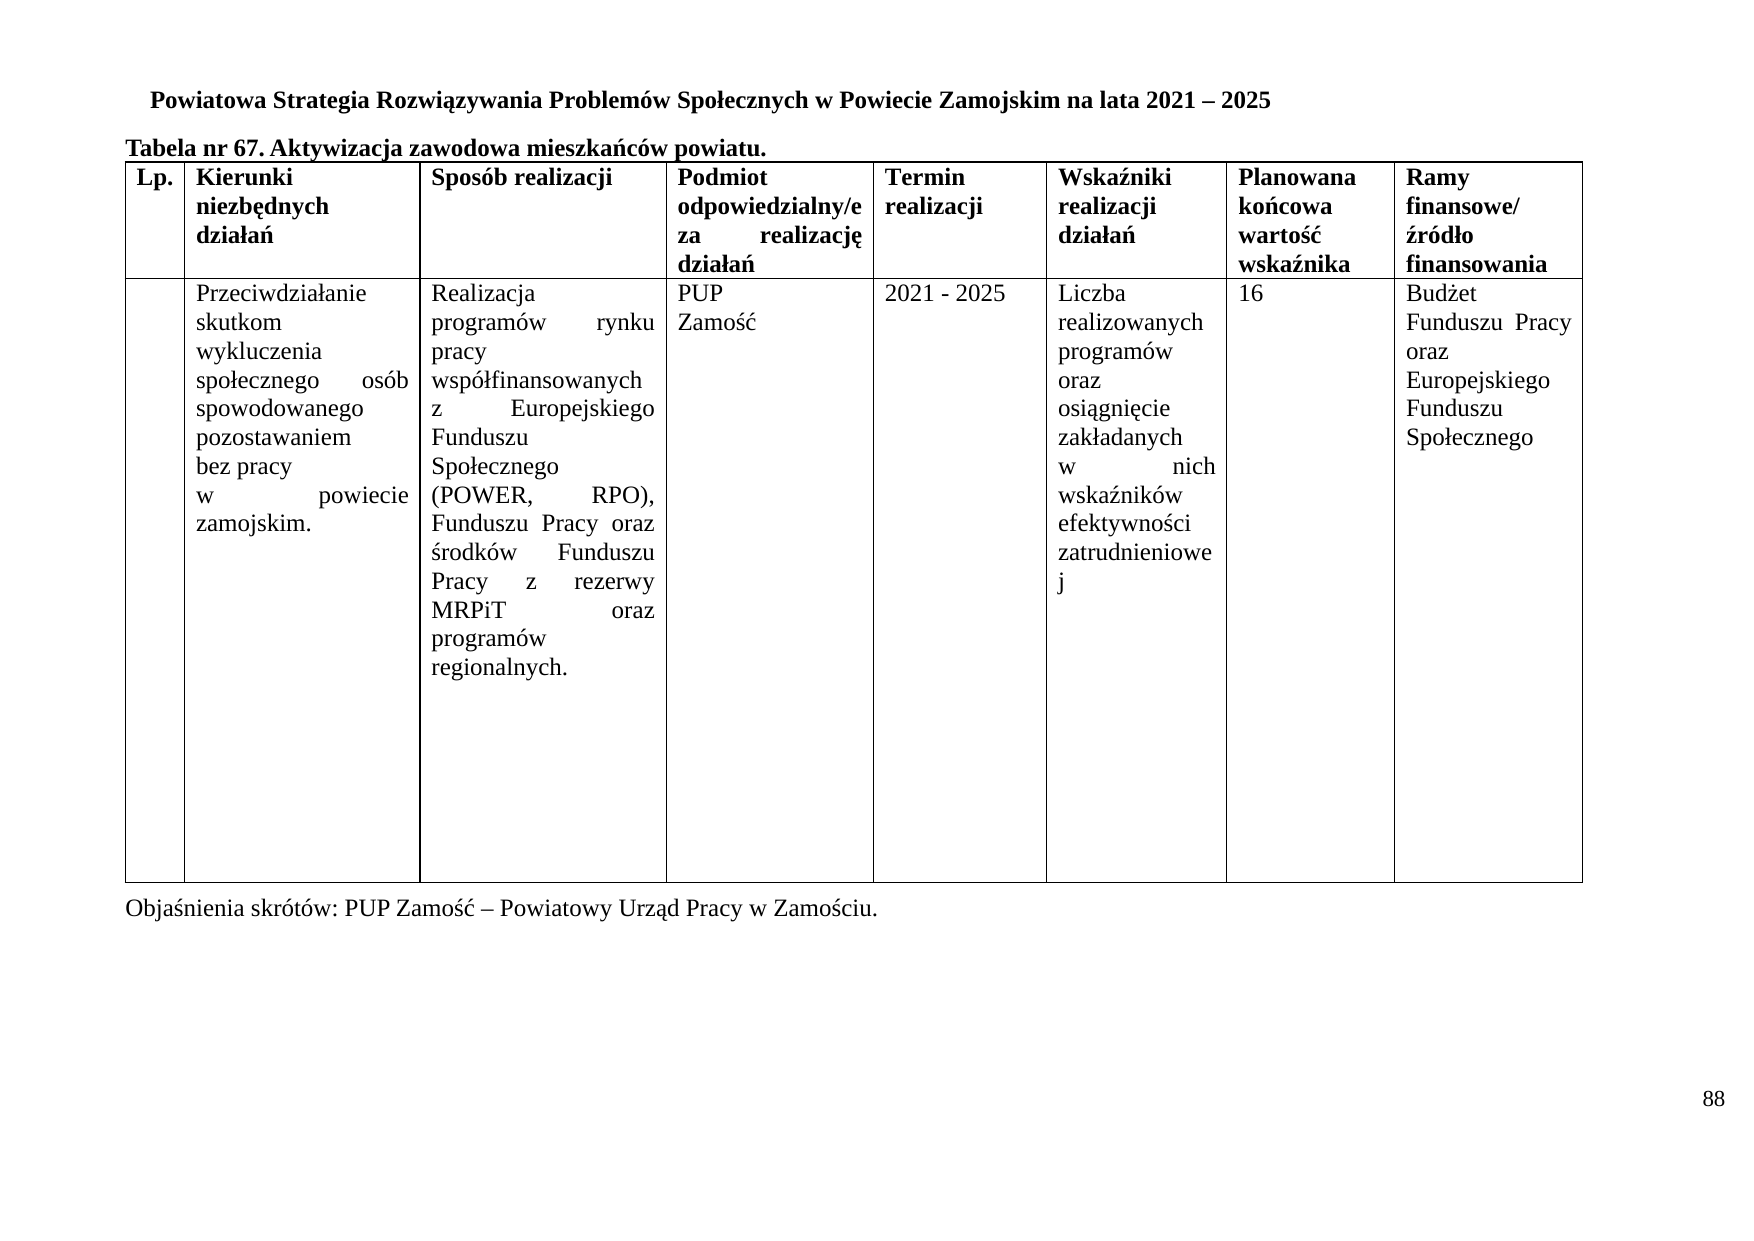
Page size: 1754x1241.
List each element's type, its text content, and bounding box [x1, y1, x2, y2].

table_cell [126, 279, 184, 882]
table_header Wskaźniki realizacji działań [1047, 163, 1226, 277]
text Tabela nr 67. Aktywizacja zawodowa mieszkańców powiatu. [125, 133, 1725, 161]
table_header Planowana końcowa wartość wskaźnika [1227, 163, 1394, 277]
table_cell PUP Zamość [667, 279, 873, 882]
table_cell Liczba realizowanych programów oraz osiągnięcie zakładanych w nich wskaźników efektywności zatrudnieniowej [1047, 279, 1226, 882]
table_cell 16 [1227, 279, 1394, 882]
table_header Ramy finansowe/ źródło finansowania [1395, 163, 1582, 277]
table_cell 2021 - 2025 [874, 279, 1046, 882]
text Objaśnienia skrótów: PUP Zamość – Powiatowy Urząd Pracy w Zamościu. [125, 893, 1725, 922]
table_header Termin realizacji [874, 163, 1046, 277]
table_header Podmiot odpowiedzialny/e za realizację działań [667, 163, 873, 277]
table_cell Realizacja programów rynku pracy współfinansowanych z Europejskiego Funduszu Społecznego (POWER, RPO), Funduszu Pracy oraz środków Funduszu Pracy z rezerwy MRPiT oraz programów regionalnych. [421, 279, 666, 882]
table_header Lp. [126, 163, 184, 277]
table_cell Przeciwdziałanie skutkom wykluczenia społecznego osób spowodowanego pozostawaniem bez pracy w powiecie zamojskim. [185, 279, 419, 882]
table_header Kierunki niezbędnych działań [185, 163, 419, 277]
table_header Sposób realizacji [421, 163, 666, 277]
table_cell Budżet Funduszu Pracy oraz Europejskiego Funduszu Społecznego [1395, 279, 1582, 882]
